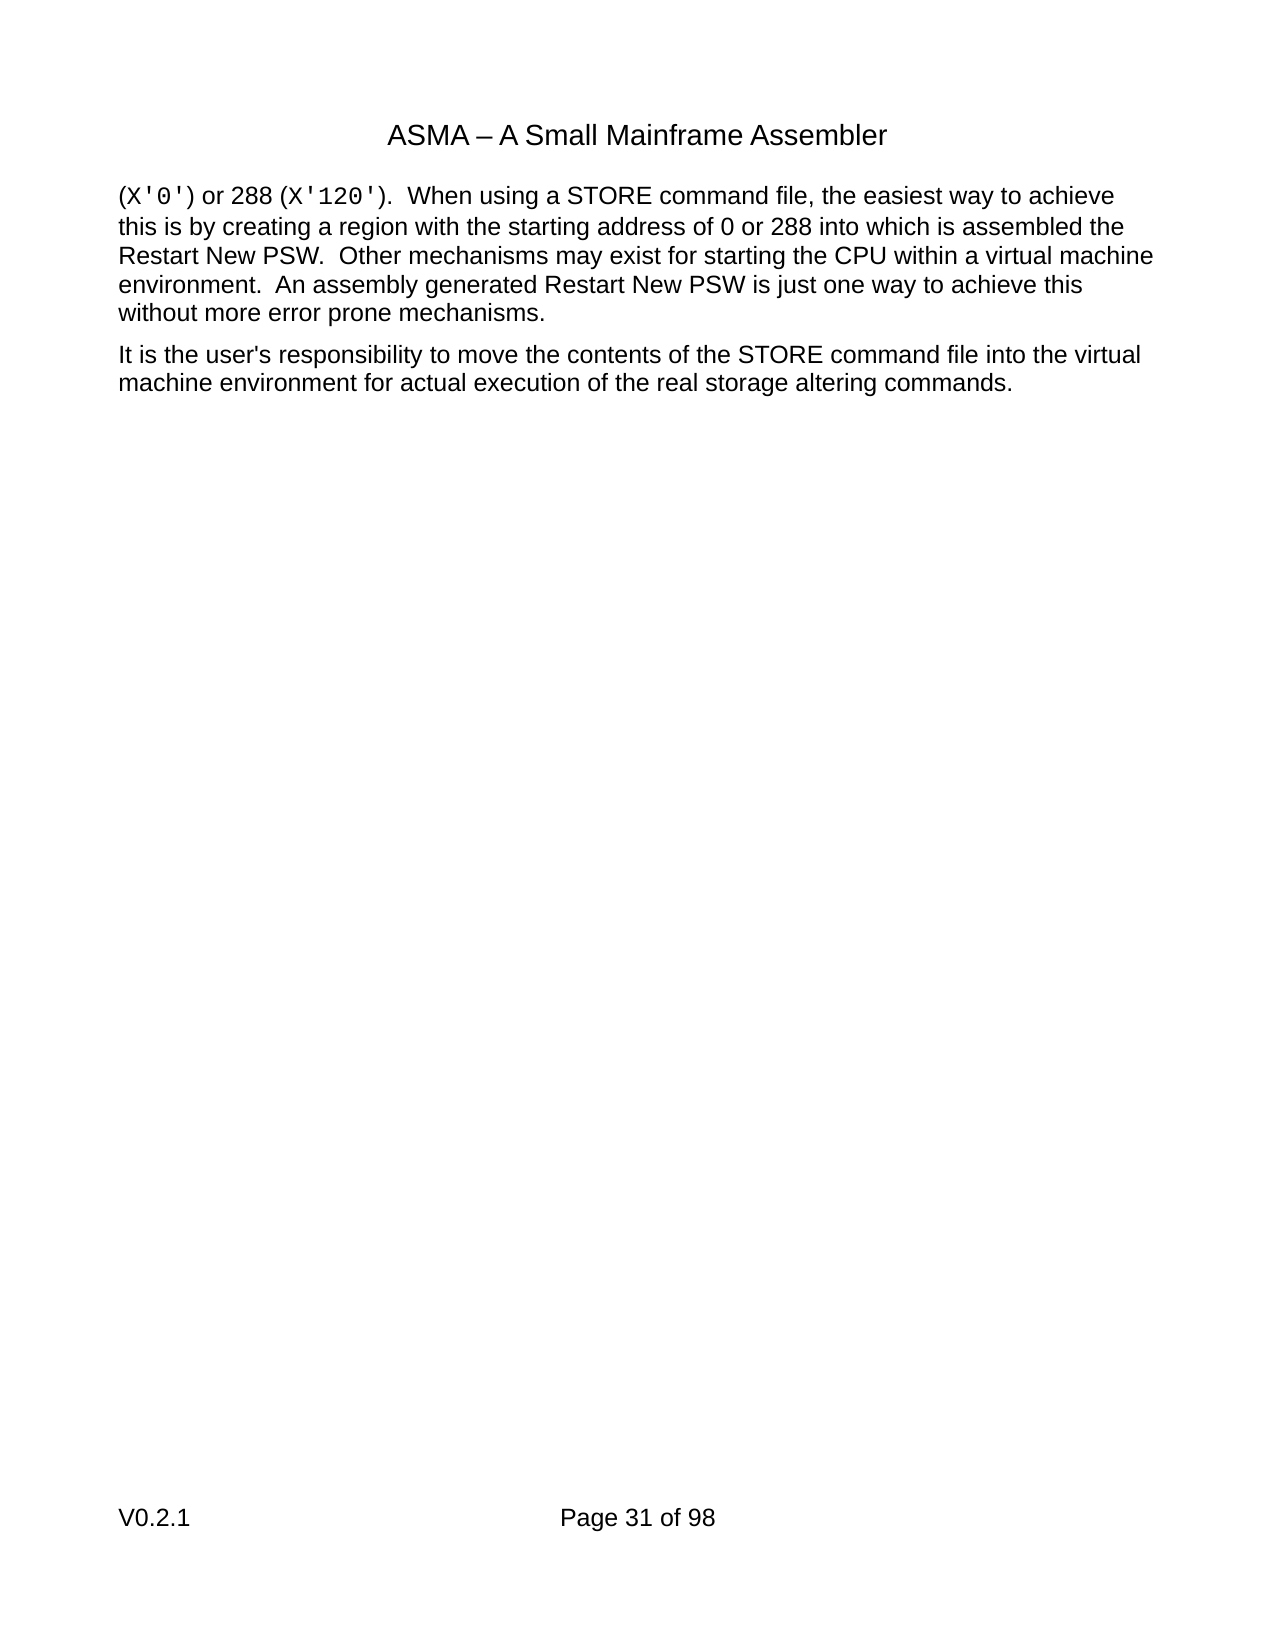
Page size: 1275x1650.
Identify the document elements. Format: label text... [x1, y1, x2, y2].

text (X'0') or 288 (X'120'). When using a STORE command file, the easiest way to achieve this is by creating a region with the starting address of 0 or 288 into which is assembled the Restart New PSW. Other mechanisms may exist for starting the CPU within a virtual machine environment. An assembly generated Restart New PSW is just one way to achieve this without more error prone mechanisms. [118, 181, 1157, 327]
text It is the user's responsibility to move the contents of the STORE command file into the virtual machine environment for actual execution of the real storage altering commands. [118, 339, 1157, 397]
